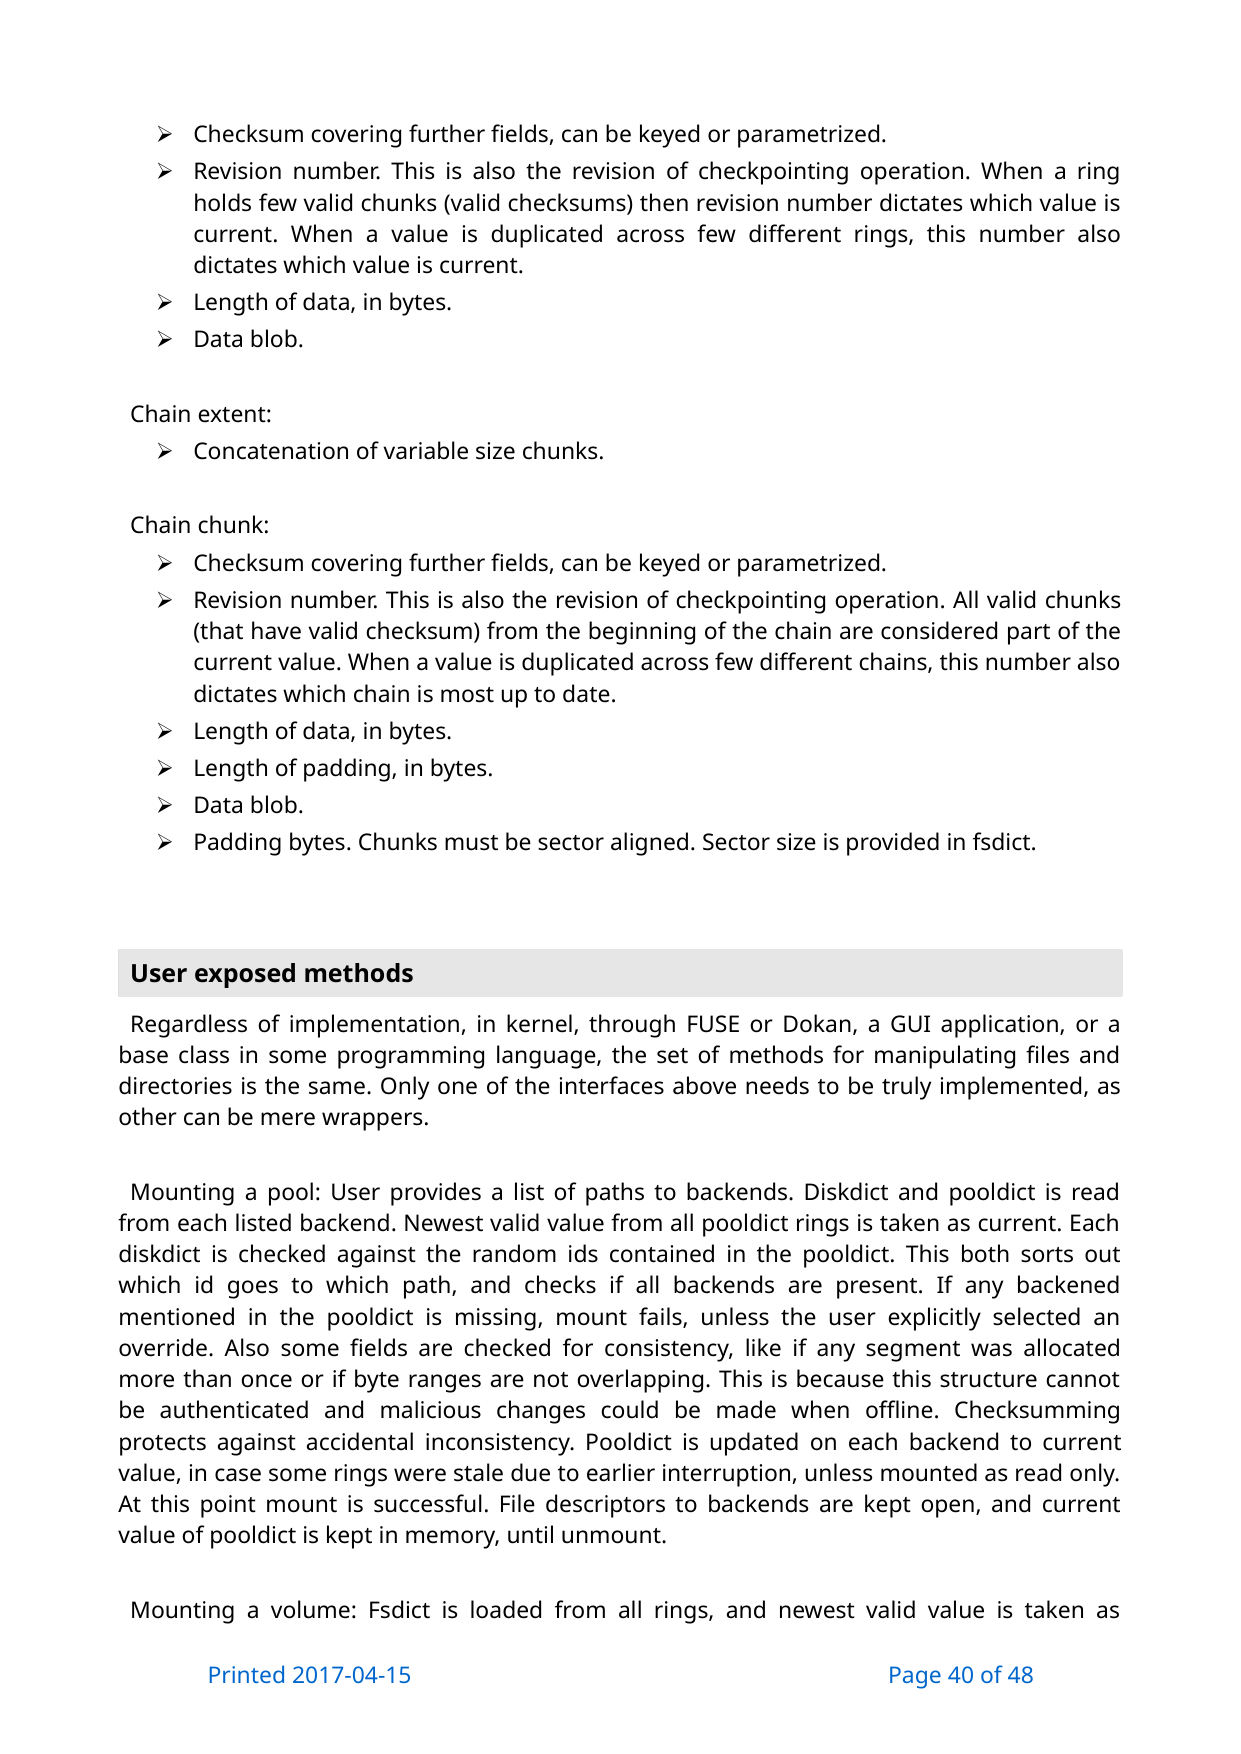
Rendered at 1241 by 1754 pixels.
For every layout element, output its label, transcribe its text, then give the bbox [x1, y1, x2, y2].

list Concatenation of variable size chunks. [156, 435, 1122, 466]
list Revision number. This is also the revision of checkpointing operation. When a ring holds few valid chunks (valid checksums) then revision number dictates which value is current. When a value is duplicated across few different rings, this number also dictates which value is current. [156, 155, 1122, 280]
text Chain chunk: [118, 509, 1122, 541]
list Data blob. [156, 323, 1122, 355]
list Length of data, in bytes. [156, 286, 1122, 317]
subtitle User exposed methods [119, 951, 1122, 996]
list Checksum covering further fields, can be keyed or parametrized. [156, 547, 1122, 578]
text Chain extent: [118, 398, 1122, 429]
list Length of padding, in bytes. [156, 752, 1122, 783]
text Mounting a volume: Fsdict is loaded from all rings, and newest valid value is taken as [118, 1594, 1122, 1625]
text Regardless of implementation, in kernel, through FUSE or Dokan, a GUI application, or a base class in some programming language, the set of methods for manipulating files and directories is the same. Only one of the interfaces above needs to be truly implemented, as other can be mere wrappers. [118, 1007, 1122, 1132]
text Mounting a pool: User provides a list of paths to backends. Diskdict and pooldict is read from each listed backend. Newest valid value from all pooldict rings is taken as current. Each diskdict is checked against the random ids contained in the pooldict. This both sorts out which id goes to which path, and checks if all backends are present. If any backened mentioned in the pooldict is missing, mount fails, unless the user explicitly selected an override. Also some fields are checked for consistency, like if any segment was allocated more than once or if byte ranges are not overlapping. This is because this structure cannot be authenticated and malicious changes could be made when offline. Checksumming protects against accidental inconsistency. Pooldict is updated on each backend to current value, in case some rings were stale due to earlier interruption, unless mounted as read only. At this point mount is successful. File descriptors to backends are kept open, and current value of pooldict is kept in memory, until unmount. [118, 1176, 1122, 1551]
list Padding bytes. Chunks must be sector aligned. Sector size is provided in fsdict. [156, 826, 1122, 857]
list Length of data, in bytes. [156, 715, 1122, 746]
list Revision number. This is also the revision of checkpointing operation. All valid chunks (that have valid checksum) from the beginning of the chain are considered part of the current value. When a value is duplicated across few different chains, this number also dictates which chain is most up to date. [156, 584, 1122, 709]
list Data blob. [156, 789, 1122, 820]
list Checksum covering further fields, can be keyed or parametrized. [156, 118, 1122, 149]
